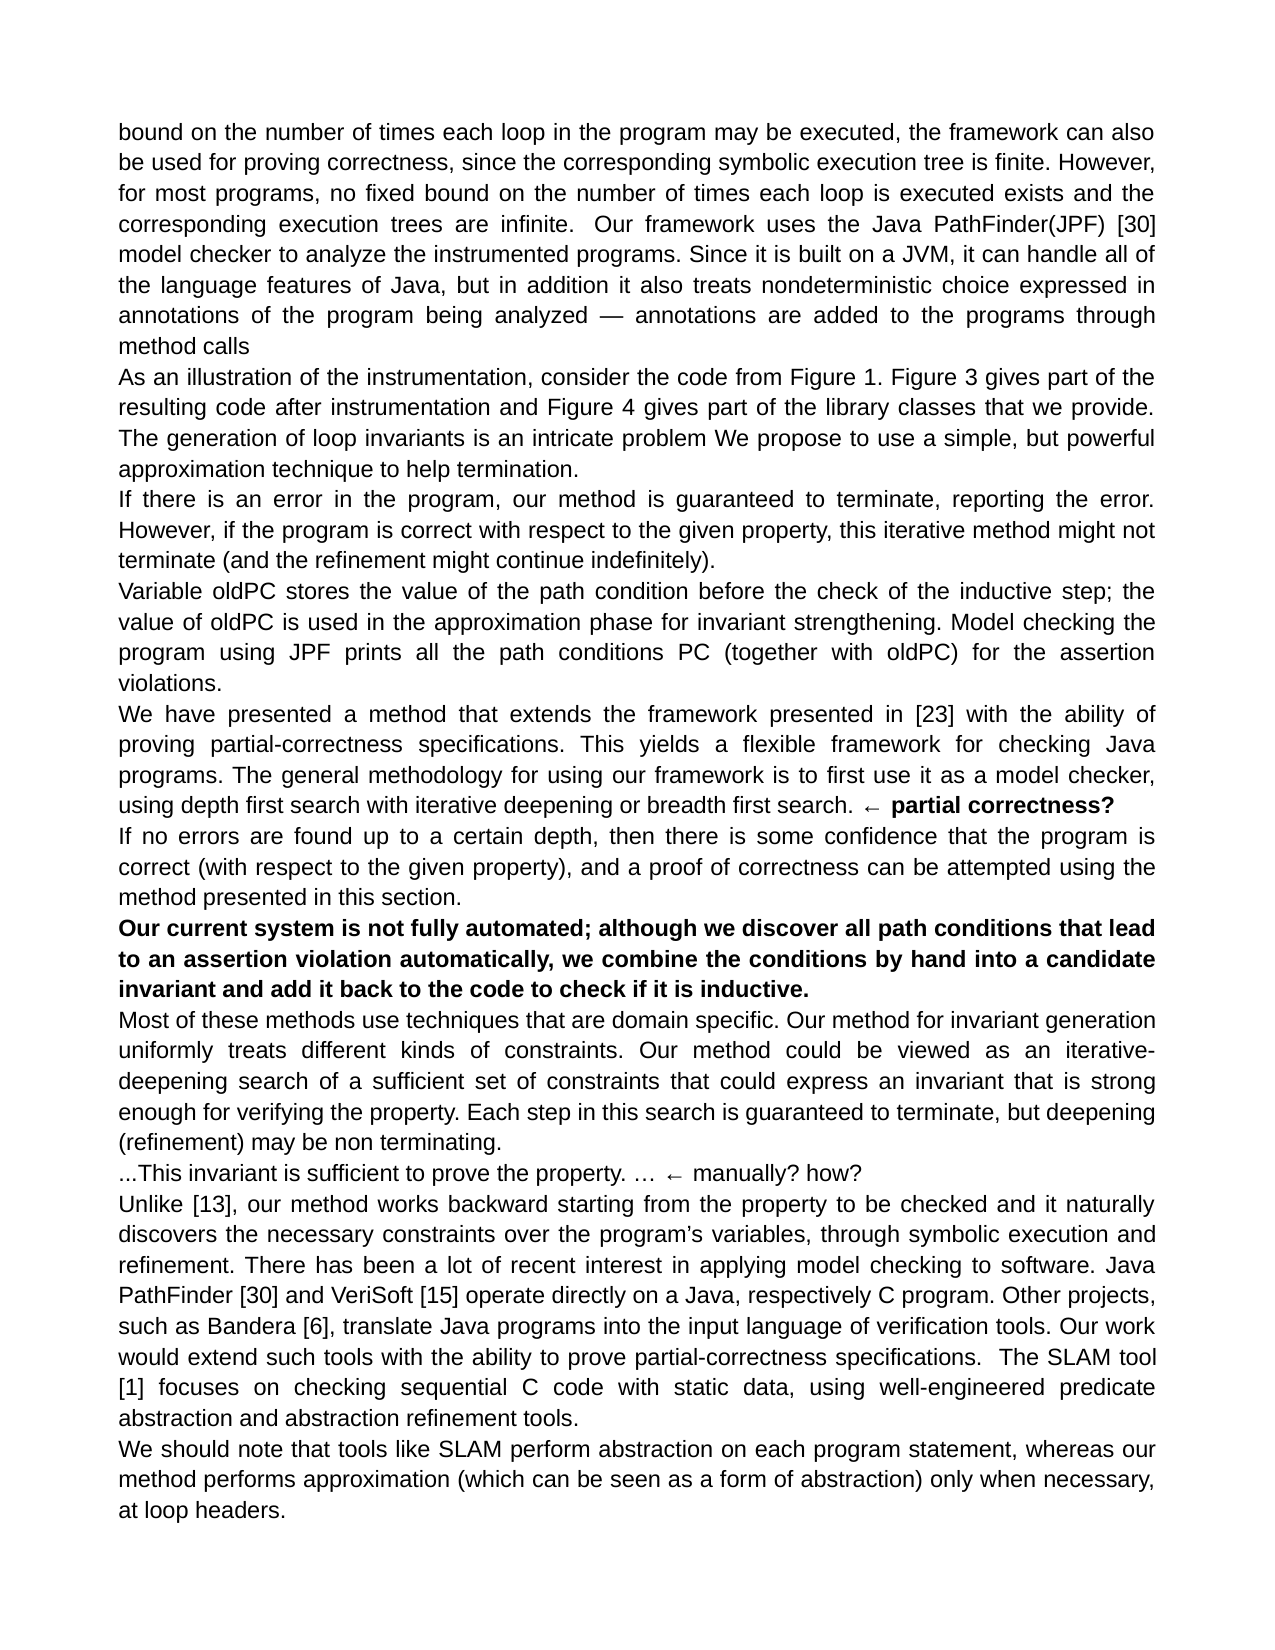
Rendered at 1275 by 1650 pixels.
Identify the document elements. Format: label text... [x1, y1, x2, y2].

text ...This invariant is sufficient to prove the property. … ← manually? how? [118, 1159, 1157, 1186]
text As an illustration of the instrumentation, consider the code from Figure 1. Figure 3 gives part of the resulting code after instrumentation and Figure 4 gives part of the library classes that we provide. The generation of loop invariants is an intricate problem We propose to use a simple, but powerful approximation technique to help termination. [118, 363, 1157, 482]
text If no errors are found up to a certain depth, then there is some confidence that the program is correct (with respect to the given property), and a proof of correctness can be attempted using the method presented in this section. [118, 822, 1157, 911]
text Variable oldPC stores the value of the path condition before the check of the inductive step; the value of oldPC is used in the approximation phase for invariant strengthening. Model checking the program using JPF prints all the path conditions PC (together with oldPC) for the assertion violations. [118, 577, 1157, 696]
text If there is an error in the program, our method is guaranteed to terminate, reporting the error. However, if the program is correct with respect to the given property, this iterative method might not terminate (and the refinement might continue indefinitely). [118, 486, 1157, 574]
text Unlike [13], our method works backward starting from the property to be checked and it naturally discovers the necessary constraints over the program’s variables, through symbolic execution and refinement. There has been a lot of recent interest in applying model checking to software. Java PathFinder [30] and VeriSoft [15] operate directly on a Java, respectively C program. Other projects, such as Bandera [6], translate Java programs into the input language of verification tools. Our work would extend such tools with the ability to prove partial-correctness specifications. The SLAM tool [1] focuses on checking sequential C code with static data, using well-engineered predicate abstraction and abstraction refinement tools. [118, 1190, 1157, 1431]
text bound on the number of times each loop in the program may be executed, the framework can also be used for proving correctness, since the corresponding symbolic execution tree is finite. However, for most programs, no fixed bound on the number of times each loop is executed exists and the corresponding execution trees are infinite. Our framework uses the Java PathFinder(JPF) [30] model checker to analyze the instrumented programs. Since it is built on a JVM, it can handle all of the language features of Java, but in addition it also treats nondeterministic choice expressed in annotations of the program being analyzed — annotations are added to the programs through method calls [118, 118, 1157, 359]
text We have presented a method that extends the framework presented in [23] with the ability of proving partial-correctness specifications. This yields a flexible framework for checking Java programs. The general methodology for using our framework is to first use it as a model checker, using depth first search with iterative deepening or breadth first search. ← partial correctness? [118, 700, 1157, 819]
text Most of these methods use techniques that are domain specific. Our method for invariant generation uniformly treats different kinds of constraints. Our method could be viewed as an iterative-deepening search of a sufficient set of constraints that could express an invariant that is strong enough for verifying the property. Each step in this search is guaranteed to terminate, but deepening (refinement) may be non terminating. [118, 1006, 1157, 1156]
text Our current system is not fully automated; although we discover all path conditions that lead to an assertion violation automatically, we combine the conditions by hand into a candidate invariant and add it back to the code to check if it is inductive. [118, 914, 1157, 1002]
text We should note that tools like SLAM perform abstraction on each program statement, whereas our method performs approximation (which can be seen as a form of abstraction) only when necessary, at loop headers. [118, 1435, 1157, 1523]
